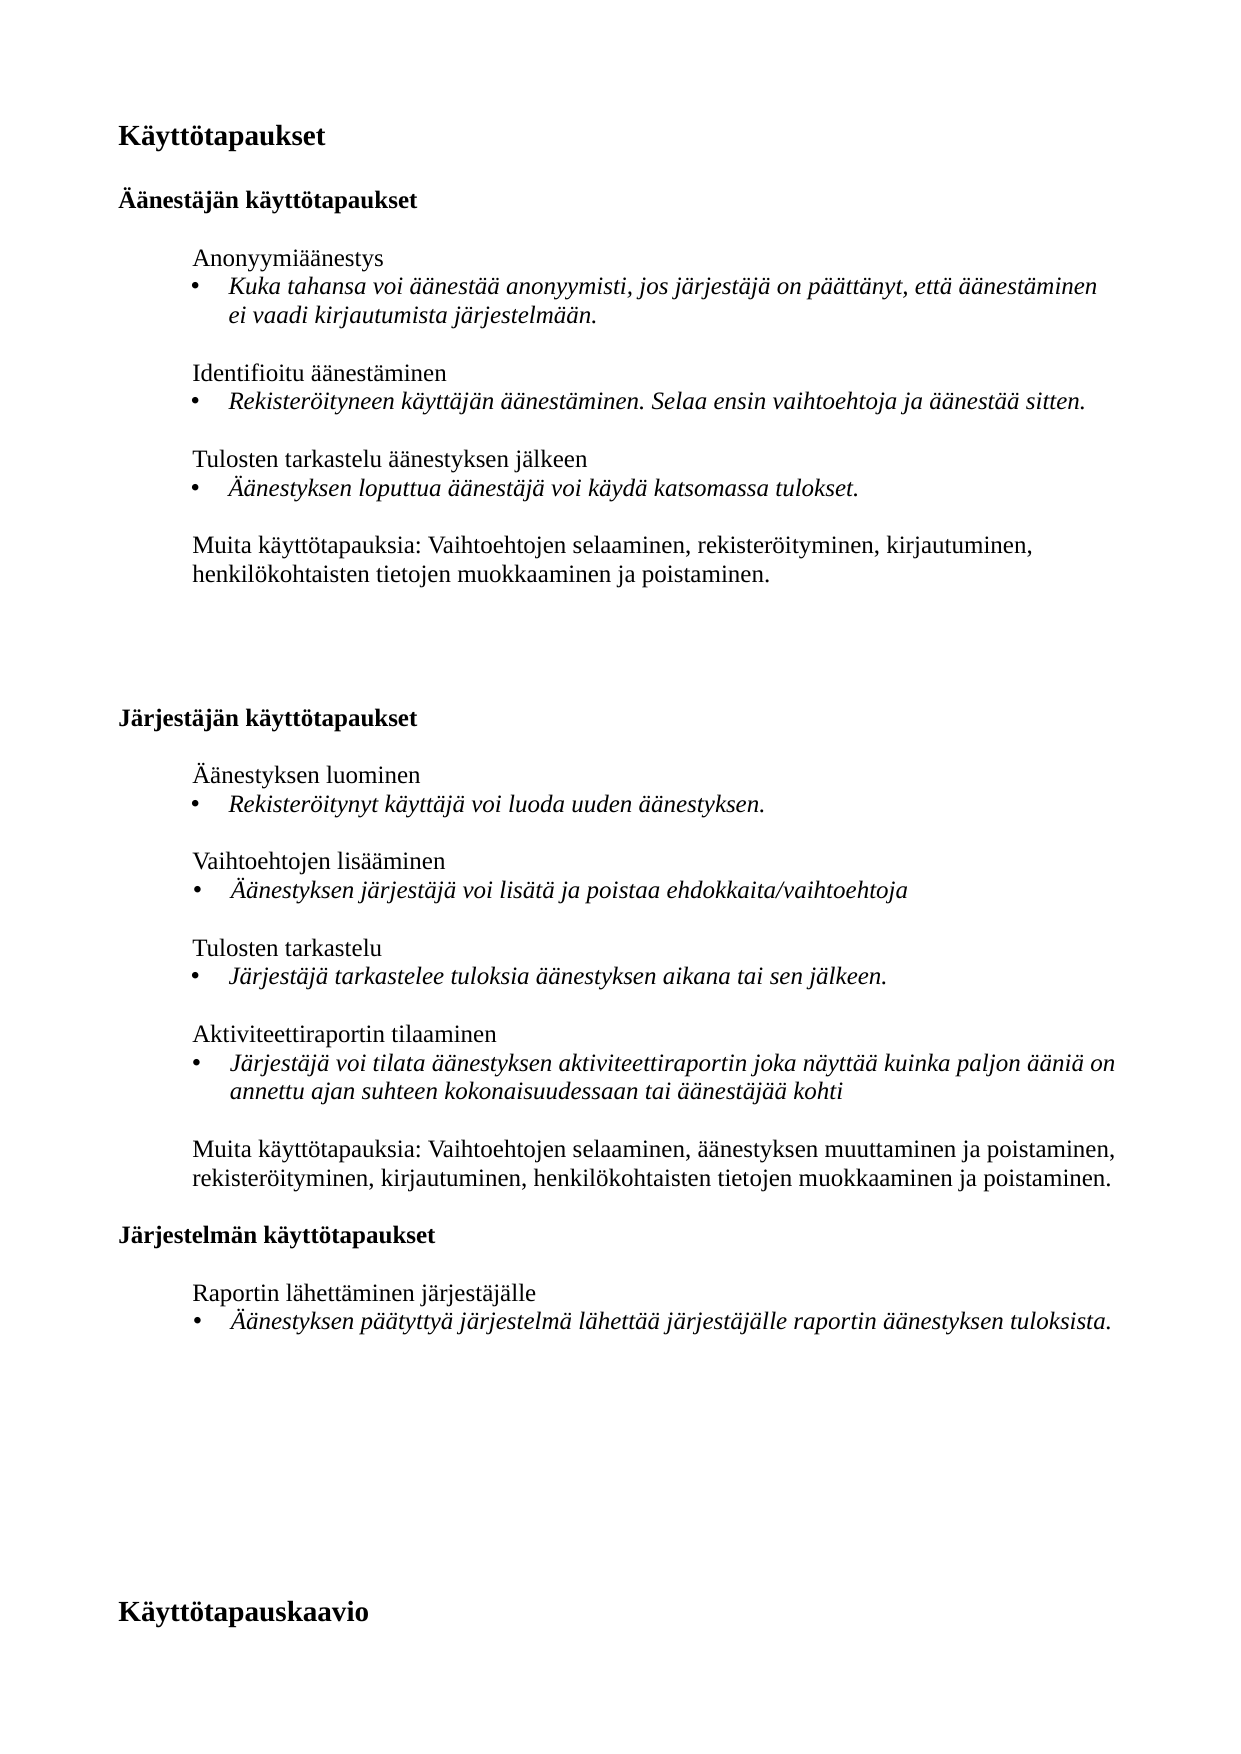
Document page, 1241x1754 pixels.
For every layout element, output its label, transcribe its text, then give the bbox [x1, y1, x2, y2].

text Tulosten tarkastelu äänestyksen jälkeen [118, 444, 1122, 473]
text Tulosten tarkastelu [118, 933, 1122, 961]
list Järjestäjä tarkastelee tuloksia äänestyksen aikana tai sen jälkeen. [191, 961, 1122, 990]
text Järjestäjän käyttötapaukset [118, 703, 1122, 731]
text Anonyymiäänestys [118, 243, 1122, 271]
list Äänestyksen päätyttyä järjestelmä lähettää järjestäjälle raportin äänestyksen tuloksista. [193, 1306, 1122, 1335]
list Rekisteröitynyt käyttäjä voi luoda uuden äänestyksen. [191, 789, 1122, 818]
list Kuka tahansa voi äänestää anonyymisti, jos järjestäjä on päättänyt, että äänestäminen ei vaadi kirjautumista järjestelmään. [191, 271, 1122, 329]
text Äänestäjän käyttötapaukset [118, 185, 1122, 214]
list Järjestäjä voi tilata äänestyksen aktiviteettiraportin joka näyttää kuinka paljon ääniä on annettu ajan suhteen kokonaisuudessaan tai äänestäjää kohti [192, 1048, 1122, 1105]
list Äänestyksen järjestäjä voi lisätä ja poistaa ehdokkaita/vaihtoehtoja [193, 875, 1122, 904]
text Äänestyksen luominen [118, 760, 1122, 789]
text Raportin lähettäminen järjestäjälle [118, 1278, 1122, 1306]
text Käyttötapaukset [118, 118, 1122, 152]
text Käyttötapauskaavio [118, 1594, 1122, 1627]
text Vaihtoehtojen lisääminen [118, 846, 1122, 875]
text Muita käyttötapauksia: Vaihtoehtojen selaaminen, äänestyksen muuttaminen ja poistaminen, rekisteröityminen, kirjautuminen, henkilökohtaisten tietojen muokkaaminen ja poistaminen. [118, 1134, 1122, 1191]
list Äänestyksen loputtua äänestäjä voi käydä katsomassa tulokset. [191, 473, 1122, 501]
list Rekisteröityneen käyttäjän äänestäminen. Selaa ensin vaihtoehtoja ja äänestää sitten. [191, 386, 1122, 415]
text Järjestelmän käyttötapaukset [118, 1220, 1122, 1249]
text Muita käyttötapauksia: Vaihtoehtojen selaaminen, rekisteröityminen, kirjautuminen, henkilökohtaisten tietojen muokkaaminen ja poistaminen. [118, 530, 1122, 588]
text Aktiviteettiraportin tilaaminen [118, 1019, 1122, 1048]
text Identifioitu äänestäminen [118, 358, 1122, 386]
